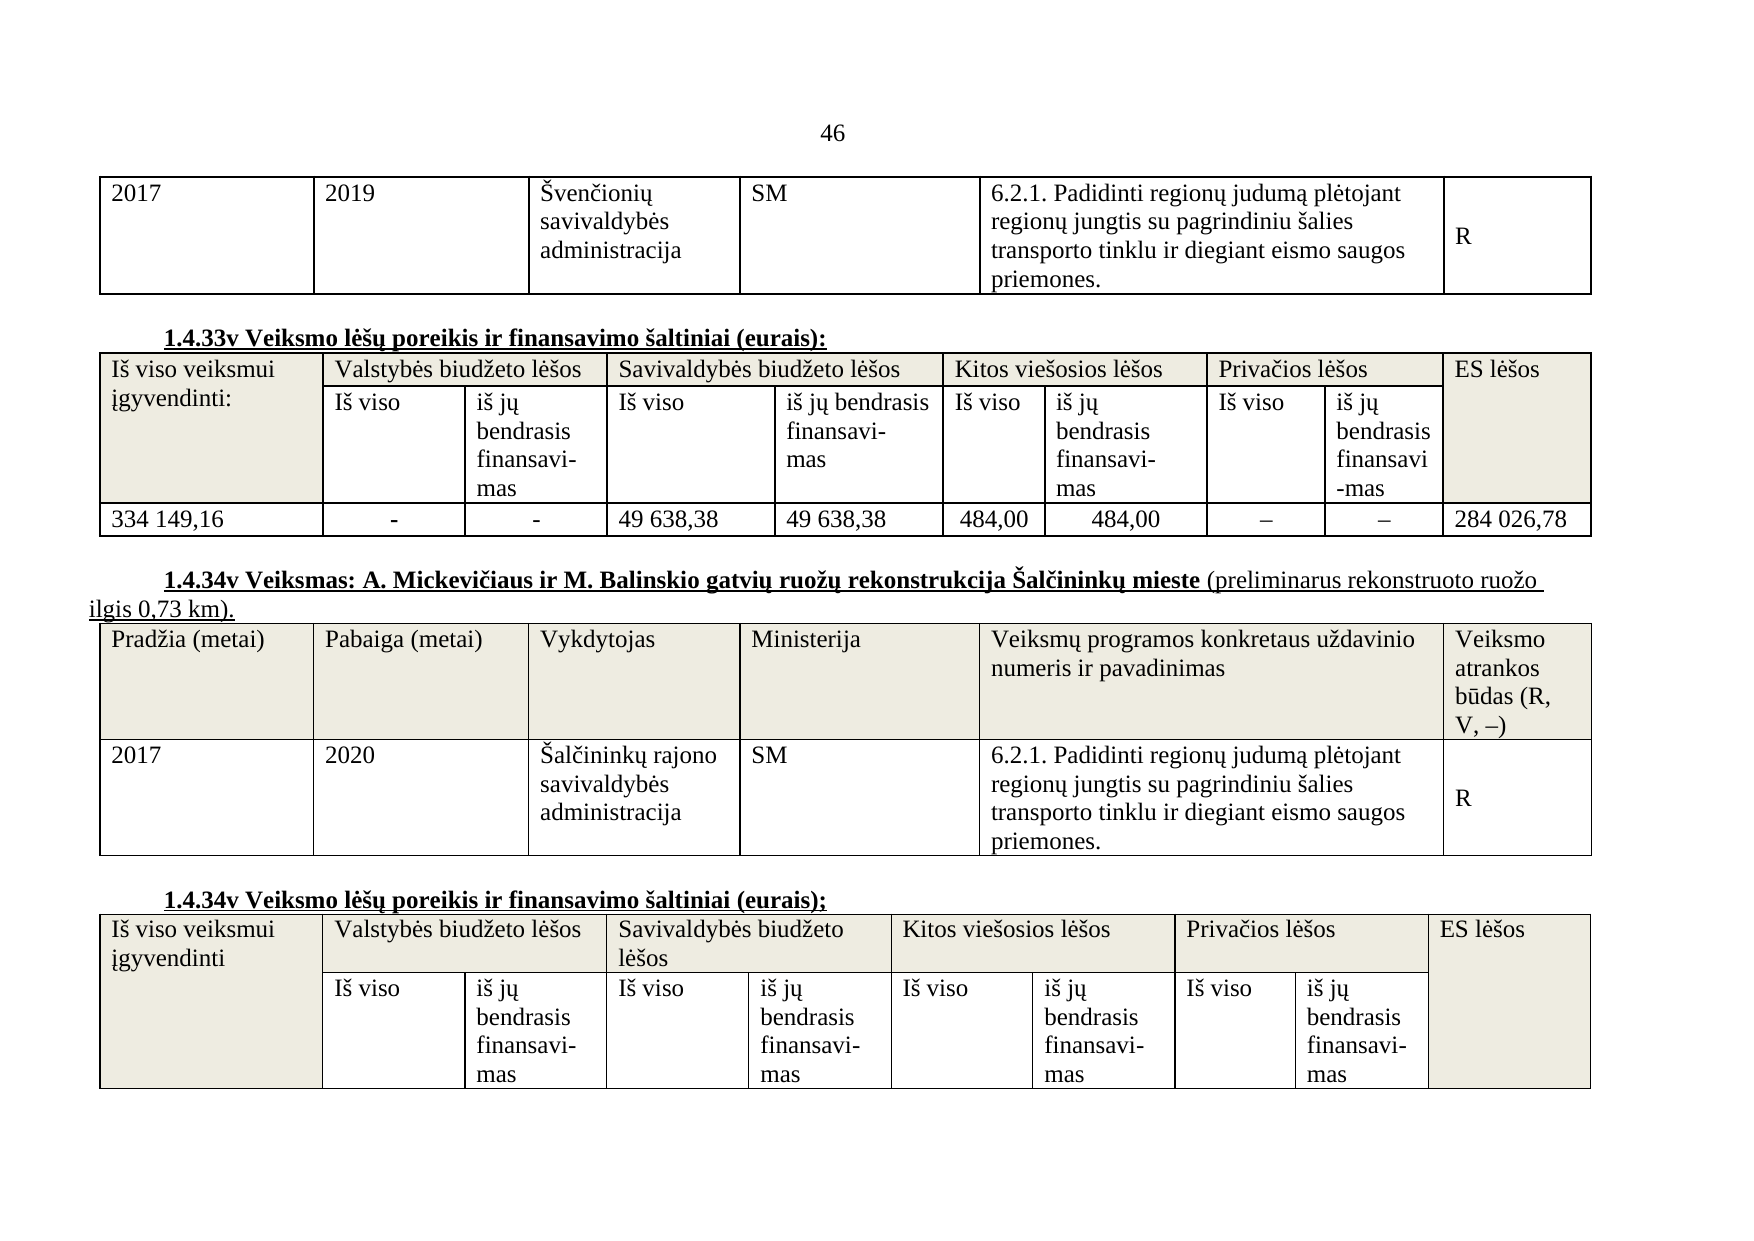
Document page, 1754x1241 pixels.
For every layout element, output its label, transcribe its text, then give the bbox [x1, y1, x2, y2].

text 1.4.34v Veiksmo lėšų poreikis ir finansavimo šaltiniai (eurais); [89, 885, 1577, 913]
table_cell 284 026,78 [1444, 504, 1590, 534]
table_header Ministerija [741, 624, 979, 739]
table_cell iš jų bendrasis finansavi- mas [776, 387, 942, 502]
table_cell - [324, 504, 464, 534]
table_header Iš viso veiksmui įgyvendinti [101, 915, 322, 1088]
table_cell – [1208, 504, 1324, 534]
text 1.4.33v Veiksmo lėšų poreikis ir finansavimo šaltiniai (eurais): [89, 323, 1577, 352]
table_cell Iš viso [1208, 387, 1324, 502]
table_cell Iš viso [323, 973, 464, 1088]
text 1.4.34v Veiksmas: A. Mickevičiaus ir M. Balinskio gatvių ruožų rekonstrukcija Šalčininkų mieste (preliminarus rekonstruoto ruožo ilgis 0,73 km). [89, 565, 1577, 623]
table_cell Iš viso [324, 387, 464, 502]
table_header Privačios lėšos [1176, 915, 1428, 972]
table_cell 2017 [101, 178, 313, 293]
table_cell iš jų bendrasis finansavi- mas [466, 973, 606, 1088]
table_cell R [1445, 178, 1590, 293]
table_header ES lėšos [1444, 354, 1590, 502]
table_cell 484,00 [944, 504, 1044, 534]
table_cell 2020 [314, 740, 528, 855]
table_cell 334 149,16 [101, 504, 322, 534]
table_cell Švenčionių savivaldybės administracija [530, 178, 739, 293]
table_cell SM [741, 740, 979, 855]
table_header Savivaldybės biudžeto lėšos [608, 354, 942, 385]
table_cell 2017 [101, 740, 313, 855]
table_header Savivaldybės biudžeto lėšos [607, 915, 891, 972]
table_header Privačios lėšos [1208, 354, 1442, 385]
table_cell - [466, 504, 606, 534]
table_header Kitos viešosios lėšos [892, 915, 1174, 972]
table_cell iš jų bendrasis finansavi- mas [466, 387, 606, 502]
table_cell 49 638,38 [608, 504, 774, 534]
table_header Veiksmo atrankos būdas (R, V, –) [1444, 624, 1591, 739]
table_cell Šalčininkų rajono savivaldybės administracija [529, 740, 739, 855]
table_header Pradžia (metai) [101, 624, 313, 739]
table_cell 6.2.1. Padidinti regionų judumą plėtojant regionų jungtis su pagrindiniu šalies transporto tinklu ir diegiant eismo saugos priemones. [980, 740, 1443, 855]
table_cell 49 638,38 [776, 504, 942, 534]
table_header ES lėšos [1429, 915, 1590, 1088]
table_cell Iš viso [608, 387, 774, 502]
table_cell R [1444, 740, 1591, 855]
table_cell 6.2.1. Padidinti regionų judumą plėtojant regionų jungtis su pagrindiniu šalies transporto tinklu ir diegiant eismo saugos priemones. [981, 178, 1443, 293]
table_cell iš jų bendrasis finansavi- mas [1296, 973, 1428, 1088]
table_header Kitos viešosios lėšos [944, 354, 1206, 385]
table_header Veiksmų programos konkretaus uždavinio numeris ir pavadinimas [980, 624, 1443, 739]
table_cell Iš viso [944, 387, 1044, 502]
table_header Vykdytojas [529, 624, 739, 739]
table_header Valstybės biudžeto lėšos [324, 354, 606, 385]
table_cell iš jų bendrasis finansavi- mas [1033, 973, 1174, 1088]
table_header Iš viso veiksmui įgyvendinti: [101, 354, 322, 502]
table_cell iš jų bendrasis finansavi-mas [1326, 387, 1442, 502]
table_cell 2019 [315, 178, 528, 293]
table_header Pabaiga (metai) [314, 624, 528, 739]
table_cell – [1326, 504, 1442, 534]
table_cell SM [741, 178, 979, 293]
table_cell iš jų bendrasis finansavi- mas [1046, 387, 1206, 502]
table_header Valstybės biudžeto lėšos [323, 915, 606, 972]
table_cell 484,00 [1046, 504, 1206, 534]
table_cell Iš viso [607, 973, 748, 1088]
table_cell Iš viso [892, 973, 1032, 1088]
table_cell Iš viso [1176, 973, 1295, 1088]
table_cell iš jų bendrasis finansavi- mas [749, 973, 891, 1088]
